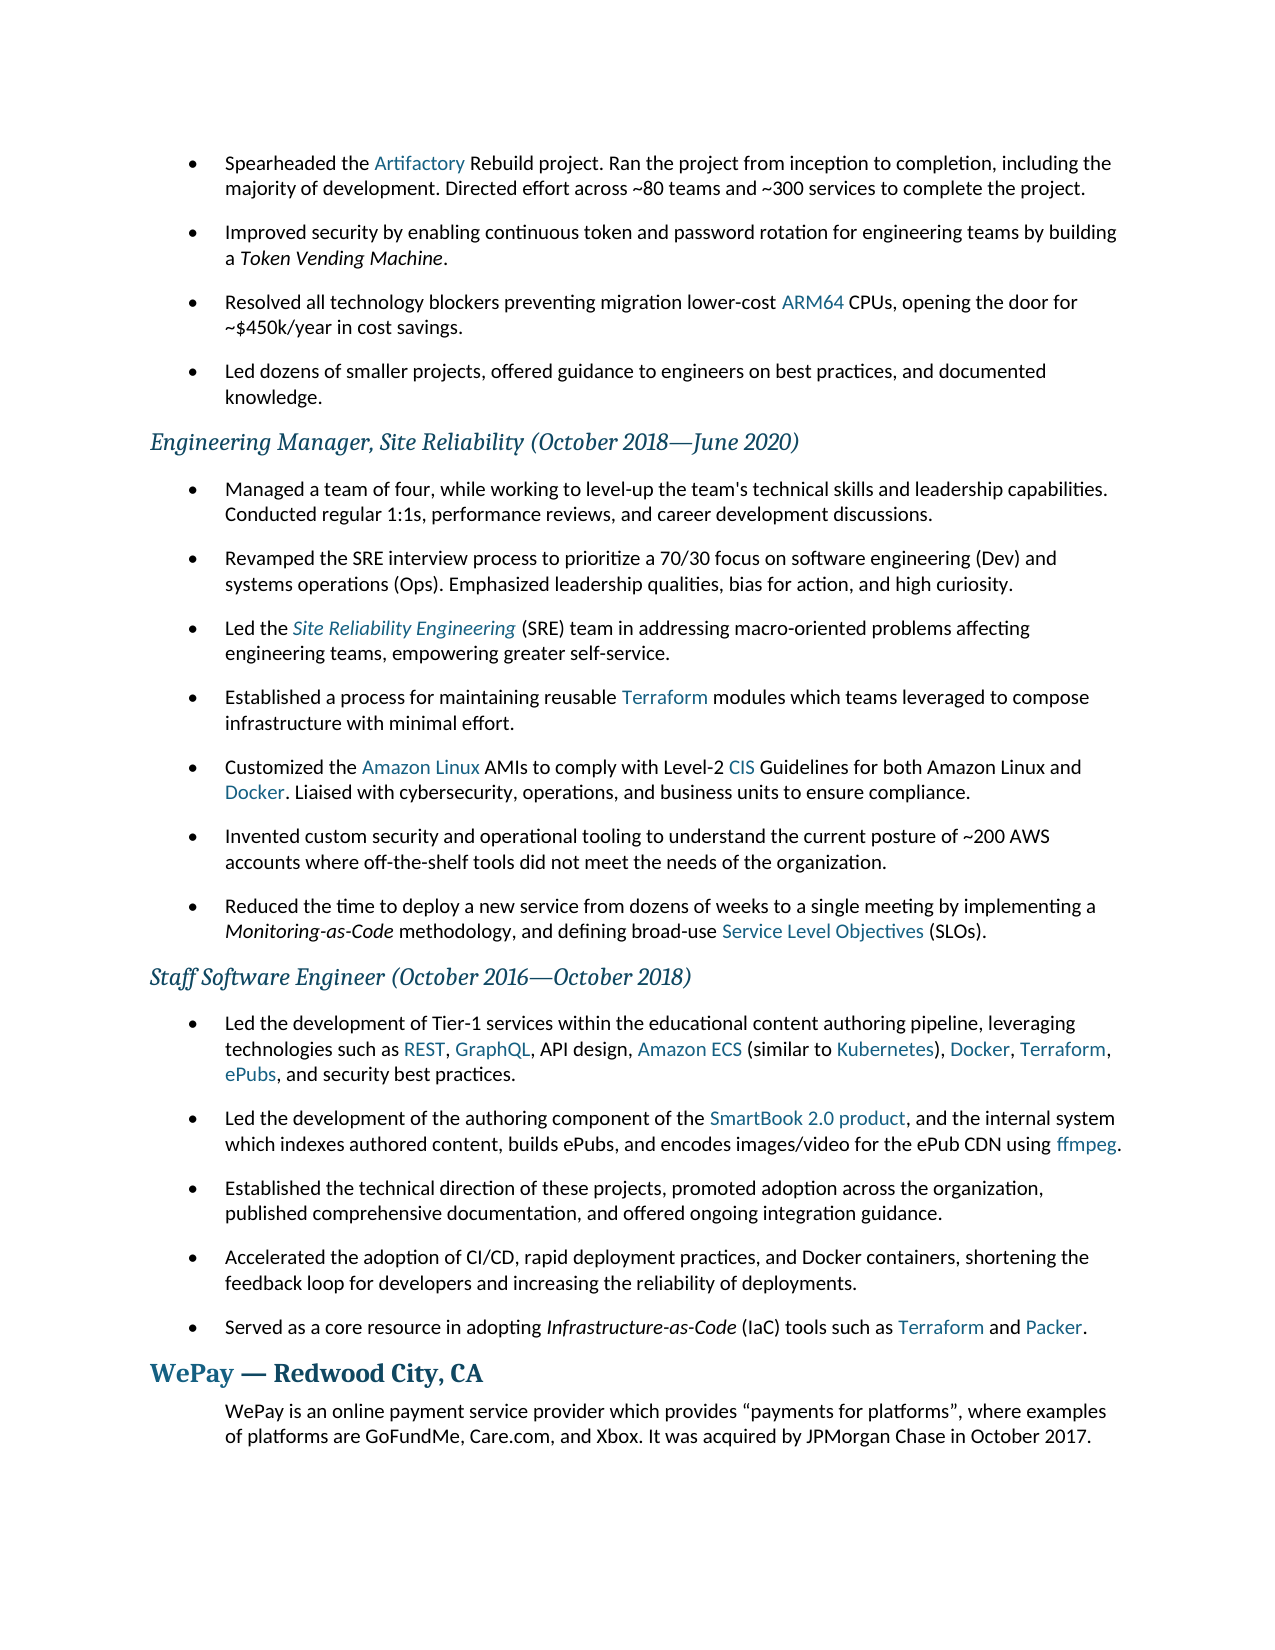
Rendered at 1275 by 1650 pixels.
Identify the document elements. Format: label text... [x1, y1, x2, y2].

list Managed a team of four, while working to level-up the team's technical skills and leadership capabilities. Conducted regular 1:1s, performance reviews, and career development discussions. [187, 476, 1125, 527]
subtitle Engineering Manager, Site Reliability (October 2018—June 2020) [150, 428, 1125, 457]
list Established a process for maintaining reusable Terraform modules which teams leveraged to compose infrastructure with minimal effort. [187, 684, 1125, 735]
list Improved security by enabling continuous token and password rotation for engineering teams by building a Token Vending Machine. [187, 219, 1125, 270]
list Revamped the SRE interview process to prioritize a 70/30 focus on software engineering (Dev) and systems operations (Ops). Emphasized leadership qualities, bias for action, and high curiosity. [187, 545, 1125, 596]
list Served as a core resource in adopting Infrastructure-as-Code (IaC) tools such as Terraform and Packer. [187, 1314, 1125, 1339]
list Spearheaded the Artifactory Rebuild project. Ran the project from inception to completion, including the majority of development. Directed effort across ~80 teams and ~300 services to complete the project. [187, 150, 1125, 201]
list Led the Site Reliability Engineering (SRE) team in addressing macro-oriented problems affecting engineering teams, empowering greater self-service. [187, 615, 1125, 666]
list Invented custom security and operational tooling to understand the current posture of ~200 AWS accounts where off-the-shelf tools did not meet the needs of the organization. [187, 824, 1125, 874]
list Established the technical direction of these projects, promoted adoption across the organization, published comprehensive documentation, and offered ongoing integration guidance. [187, 1175, 1125, 1226]
subtitle Staff Software Engineer (October 2016—October 2018) [150, 963, 1125, 992]
list Resolved all technology blockers preventing migration lower-cost ARM64 CPUs, opening the door for ~$450k/year in cost savings. [187, 289, 1125, 340]
list Led dozens of smaller projects, offered guidance to engineers on best practices, and documented knowledge. [187, 359, 1125, 409]
text WePay is an online payment service provider which provides “payments for platforms”, where examples of platforms are GoFundMe, Care.com, and Xbox. It was acquired by JPMorgan Chase in October 2017. [225, 1398, 1125, 1449]
list Led the development of the authoring component of the SmartBook 2.0 product, and the internal system which indexes authored content, builds ePubs, and encodes images/video for the ePub CDN using ffmpeg. [187, 1105, 1125, 1156]
list Accelerated the adoption of CI/CD, rapid deployment practices, and Docker containers, shortening the feedback loop for developers and increasing the reliability of deployments. [187, 1244, 1125, 1295]
list Customized the Amazon Linux AMIs to comply with Level-2 CIS Guidelines for both Amazon Linux and Docker. Liaised with cybersecurity, operations, and business units to ensure compliance. [187, 754, 1125, 805]
subtitle WePay — Redwood City, CA [150, 1358, 1125, 1389]
list Reduced the time to deploy a new service from dozens of weeks to a single meeting by implementing a Monitoring-as-Code methodology, and defining broad-use Service Level Objectives (SLOs). [187, 893, 1125, 944]
list Led the development of Tier-1 services within the educational content authoring pipeline, leveraging technologies such as REST, GraphQL, API design, Amazon ECS (similar to Kubernetes), Docker, Terraform, ePubs, and security best practices. [187, 1010, 1125, 1087]
